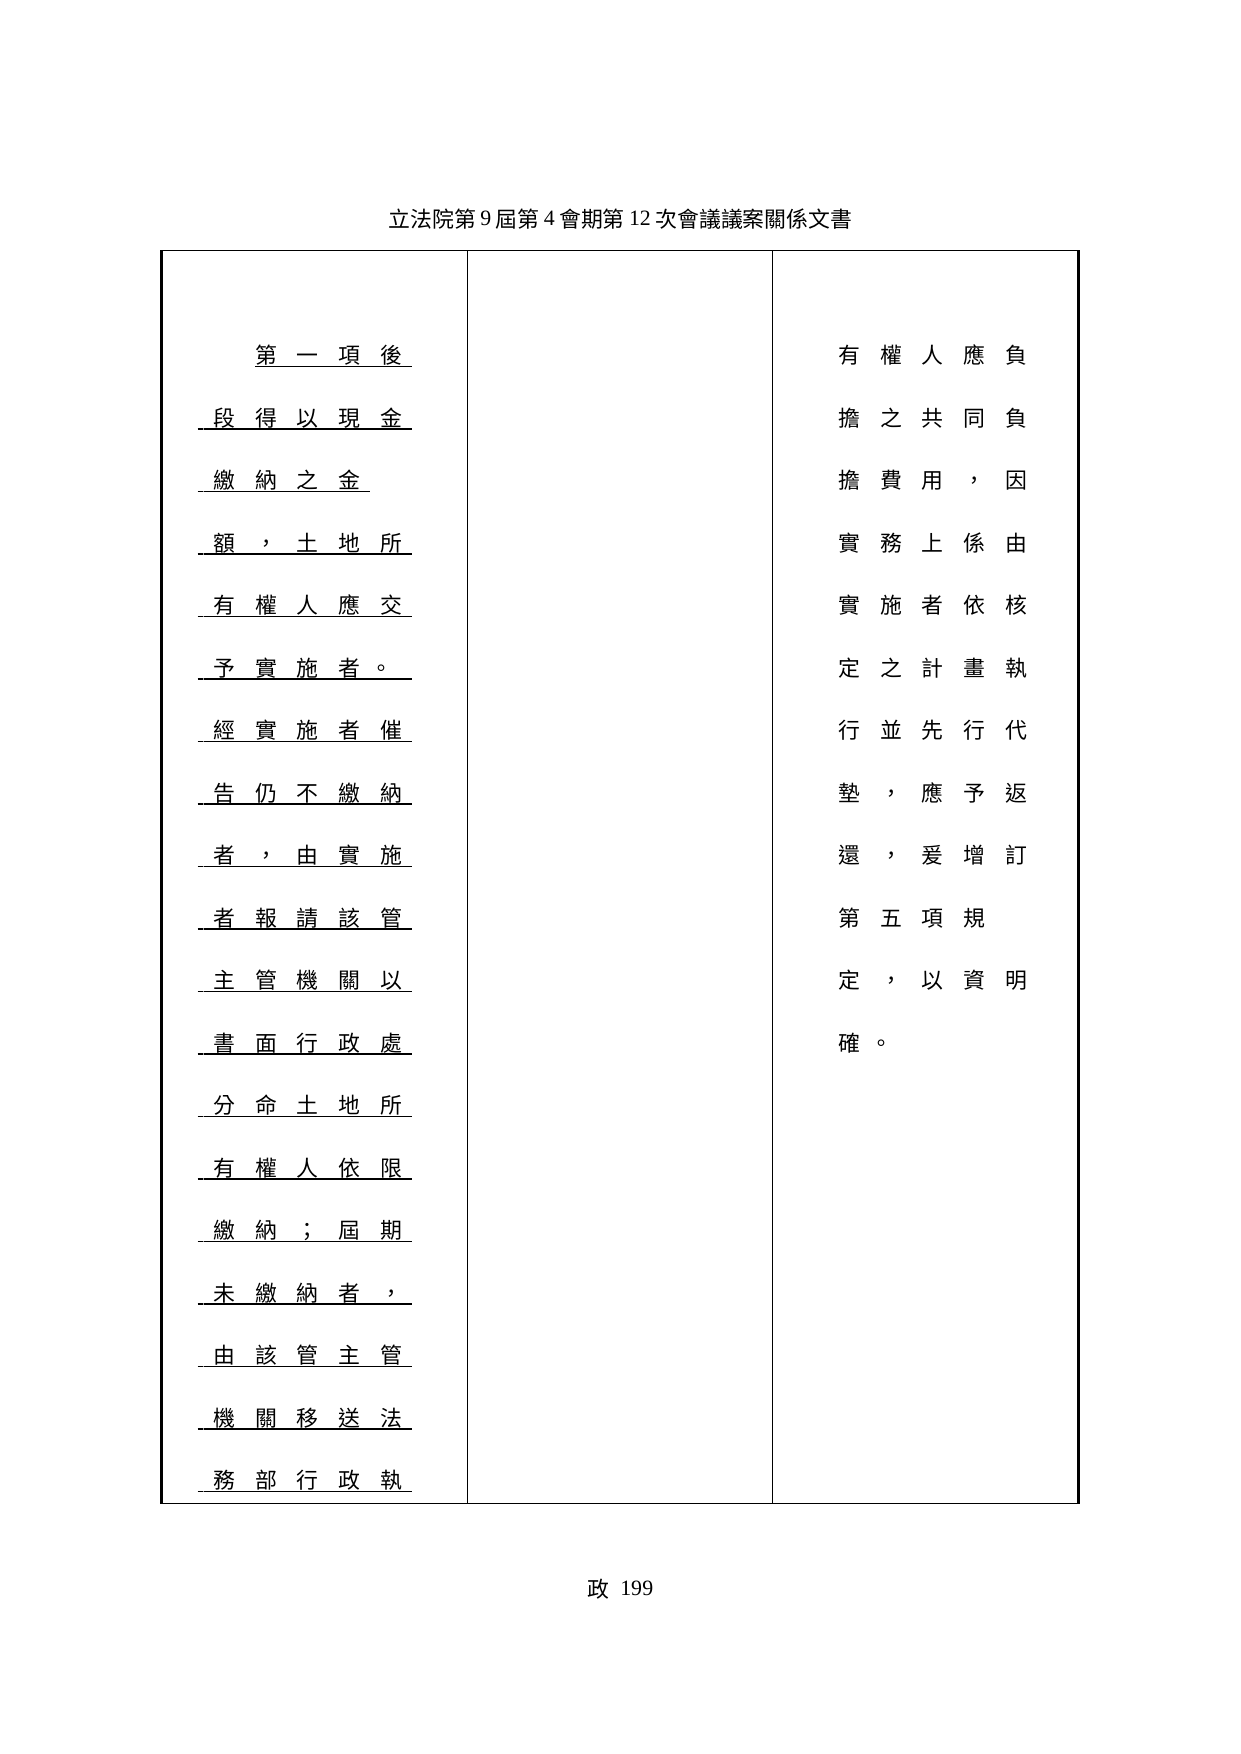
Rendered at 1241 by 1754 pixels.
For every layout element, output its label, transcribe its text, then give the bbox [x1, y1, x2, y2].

table_cell 有權人應負擔之共同負擔費用，因實務上係由實施者依核定之計畫執行並先行代墊，應予返還，爰增訂第五項規定，以資明確。 [773, 251, 1077, 1503]
table_cell 第一項後段得以現金繳納之金額，土地所有權人應交予實施者。經實施者催告仍不繳納者，由實施者報請該管主管機關以書面行政處分命土地所有權人依限繳納；屆期未繳納者，由該管主管機關移送法務部行政執 [163, 251, 467, 1503]
table_cell [468, 251, 772, 1503]
